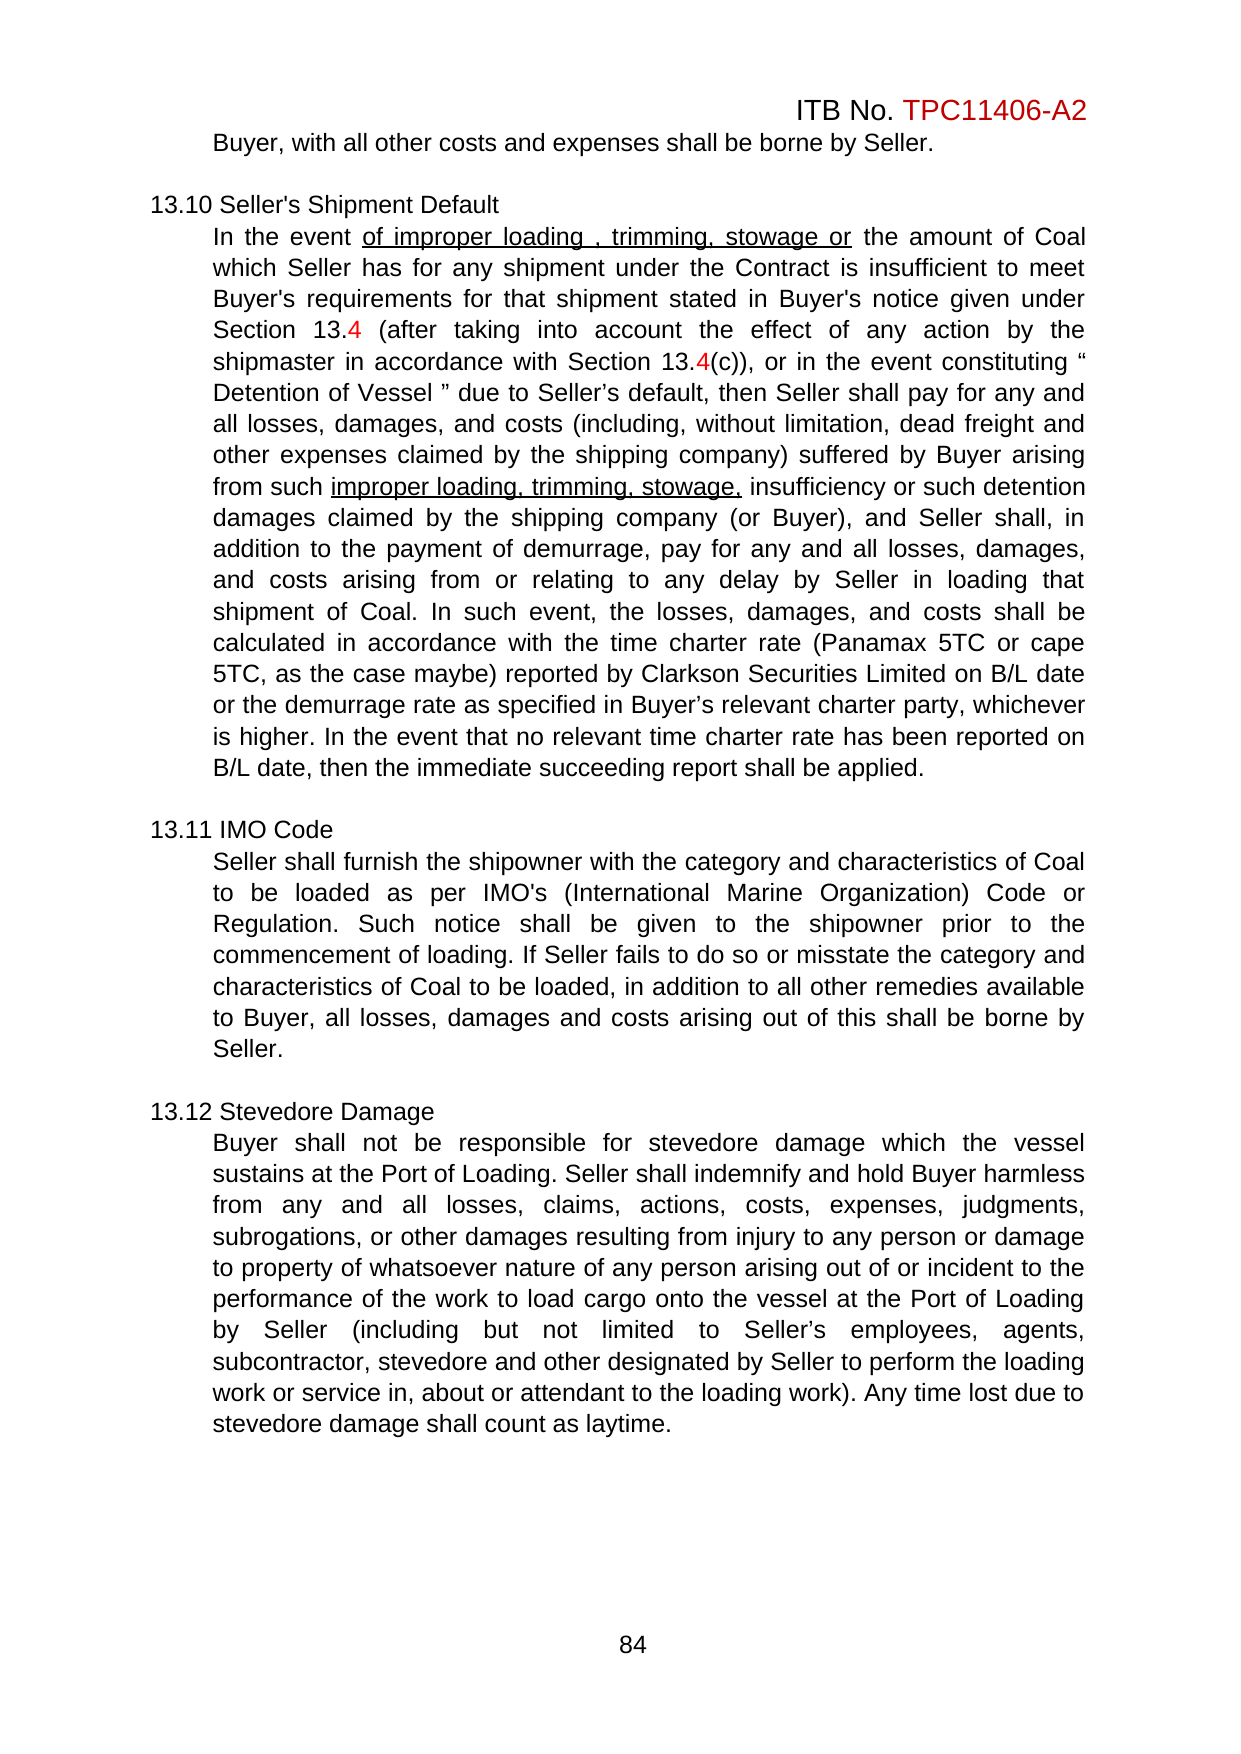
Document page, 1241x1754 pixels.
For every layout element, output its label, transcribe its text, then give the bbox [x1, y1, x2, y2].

text 13.12 Stevedore Damage [150, 1095, 1087, 1126]
text Seller shall furnish the shipowner with the category and characteristics of Coal to be loaded as per IMO's (International Marine Organization) Code or Regulation. Such notice shall be given to the shipowner prior to the commencement of loading. If Seller fails to do so or misstate the category and characteristics of Coal to be loaded, in addition to all other remedies available to Buyer, all losses, damages and costs arising out of this shall be borne by Seller. [213, 845, 1087, 1064]
text 13.10 Seller's Shipment Default [150, 189, 1086, 220]
text In the event of improper loading , trimming, stowage or the amount of Coal which Seller has for any shipment under the Contract is insufficient to meet Buyer's requirements for that shipment stated in Buyer's notice given under Section 13.4 (after taking into account the effect of any action by the shipmaster in accordance with Section 13.4(c)), or in the event constituting “ Detention of Vessel ” due to Seller’s default, then Seller shall pay for any and all losses, damages, and costs (including, without limitation, dead freight and other expenses claimed by the shipping company) suffered by Buyer arising from such improper loading, trimming, stowage, insufficiency or such detention damages claimed by the shipping company (or Buyer), and Seller shall, in addition to the payment of demurrage, pay for any and all losses, damages, and costs arising from or relating to any delay by Seller in loading that shipment of Coal. In such event, the losses, damages, and costs shall be calculated in accordance with the time charter rate (Panamax 5TC or cape 5TC, as the case maybe) reported by Clarkson Securities Limited on B/L date or the demurrage rate as specified in Buyer’s relevant charter party, whichever is higher. In the event that no relevant time charter rate has been reported on B/L date, then the immediate succeeding report shall be applied. [213, 220, 1087, 782]
text Buyer, with all other costs and expenses shall be borne by Seller. [212, 126, 1086, 157]
text Buyer shall not be responsible for stevedore damage which the vessel sustains at the Port of Loading. Seller shall indemnify and hold Buyer harmless from any and all losses, claims, actions, costs, expenses, judgments, subrogations, or other damages resulting from injury to any person or damage to property of whatsoever nature of any person arising out of or incident to the performance of the work to load cargo onto the vessel at the Port of Loading by Seller (including but not limited to Seller’s employees, agents, subcontractor, stevedore and other designated by Seller to perform the loading work or service in, about or attendant to the loading work). Any time lost due to stevedore damage shall count as laytime. [212, 1126, 1087, 1439]
text 13.11 IMO Code [150, 814, 1087, 845]
